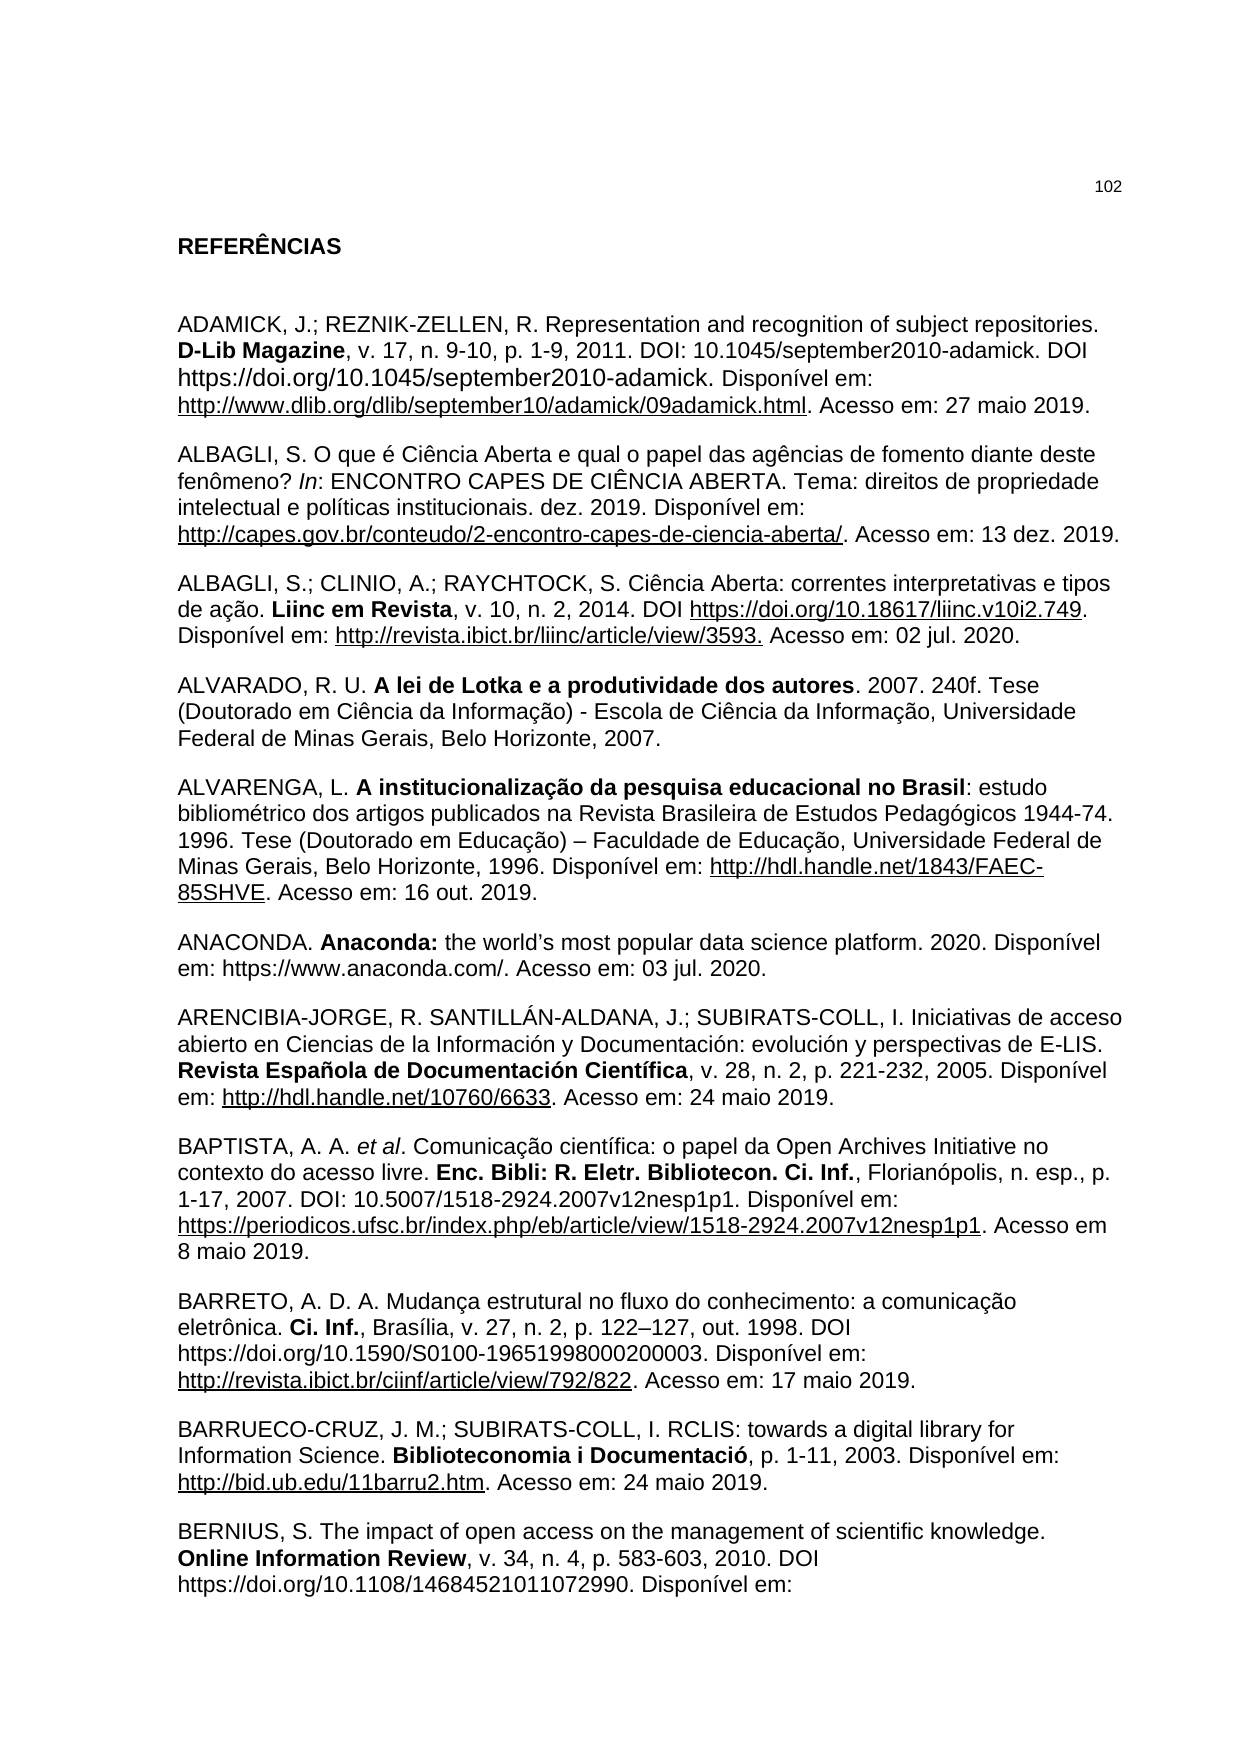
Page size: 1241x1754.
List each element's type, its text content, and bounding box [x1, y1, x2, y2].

text ALVARENGA, L. A institucionalização da pesquisa educacional no Brasil: estudo bibliométrico dos artigos publicados na Revista Brasileira de Estudos Pedagógicos 1944-74. 1996. Tese (Doutorado em Educação) – Faculdade de Educação, Universidade Federal de Minas Gerais, Belo Horizonte, 1996. Disponível em: http://hdl.handle.net/1843/FAEC-85SHVE. Acesso em: 16 out. 2019. [177, 774, 1122, 906]
text BARRUECO-CRUZ, J. M.; SUBIRATS-COLL, I. RCLIS: towards a digital library for Information Science. Biblioteconomia i Documentació, p. 1-11, 2003. Disponível em: http://bid.ub.edu/11barru2.htm. Acesso em: 24 maio 2019. [177, 1416, 1122, 1495]
text ALVARADO, R. U. A lei de Lotka e a produtividade dos autores. 2007. 240f. Tese (Doutorado em Ciência da Informação) - Escola de Ciência da Informação, Universidade Federal de Minas Gerais, Belo Horizonte, 2007. [177, 672, 1122, 751]
text BAPTISTA, A. A. et al. Comunicação científica: o papel da Open Archives Initiative no contexto do acesso livre. Enc. Bibli: R. Eletr. Bibliotecon. Ci. Inf., Florianópolis, n. esp., p. 1-17, 2007. DOI: 10.5007/1518-2924.2007v12nesp1p1. Disponível em: https://periodicos.ufsc.br/index.php/eb/article/view/1518-2924.2007v12nesp1p1. Acesso em 8 maio 2019. [177, 1133, 1122, 1264]
text ALBAGLI, S.; CLINIO, A.; RAYCHTOCK, S. Ciência Aberta: correntes interpretativas e tipos de ação. Liinc em Revista, v. 10, n. 2, 2014. DOI https://doi.org/10.18617/liinc.v10i2.749. Disponível em: http://revista.ibict.br/liinc/article/view/3593. Acesso em: 02 jul. 2020. [177, 570, 1122, 649]
text BARRETO, A. D. A. Mudança estrutural no fluxo do conhecimento: a comunicação eletrônica. Ci. Inf., Brasília, v. 27, n. 2, p. 122–127, out. 1998. DOI https://doi.org/10.1590/S0100-19651998000200003. Disponível em: http://revista.ibict.br/ciinf/article/view/792/822. Acesso em: 17 maio 2019. [177, 1288, 1122, 1393]
text ANACONDA. Anaconda: the world’s most popular data science platform. 2020. Disponível em: https://www.anaconda.com/. Acesso em: 03 jul. 2020. [177, 929, 1122, 981]
text ADAMICK, J.; REZNIK-ZELLEN, R. Representation and recognition of subject repositories. D-Lib Magazine, v. 17, n. 9-10, p. 1-9, 2011. DOI: 10.1045/september2010-adamick. DOI https://doi.org/10.1045/september2010-adamick. Disponível em: http://www.dlib.org/dlib/september10/adamick/09adamick.html. Acesso em: 27 maio 2019. [177, 311, 1122, 418]
text ARENCIBIA-JORGE, R. SANTILLÁN-ALDANA, J.; SUBIRATS-COLL, I. Iniciativas de acceso abierto en Ciencias de la Información y Documentación: evolución y perspectivas de E-LIS. Revista Española de Documentación Científica, v. 28, n. 2, p. 221-232, 2005. Disponível em: http://hdl.handle.net/10760/6633. Acesso em: 24 maio 2019. [177, 1004, 1122, 1110]
subtitle REFERÊNCIAS [177, 233, 1122, 260]
text BERNIUS, S. The impact of open access on the management of scientific knowledge. Online Information Review, v. 34, n. 4, p. 583-603, 2010. DOI https://doi.org/10.1108/14684521011072990. Disponível em: [177, 1518, 1122, 1597]
text ALBAGLI, S. O que é Ciência Aberta e qual o papel das agências de fomento diante deste fenômeno? In: ENCONTRO CAPES DE CIÊNCIA ABERTA. Tema: direitos de propriedade intelectual e políticas institucionais. dez. 2019. Disponível em: http://capes.gov.br/conteudo/2-encontro-capes-de-ciencia-aberta/. Acesso em: 13 dez. 2019. [177, 441, 1122, 547]
